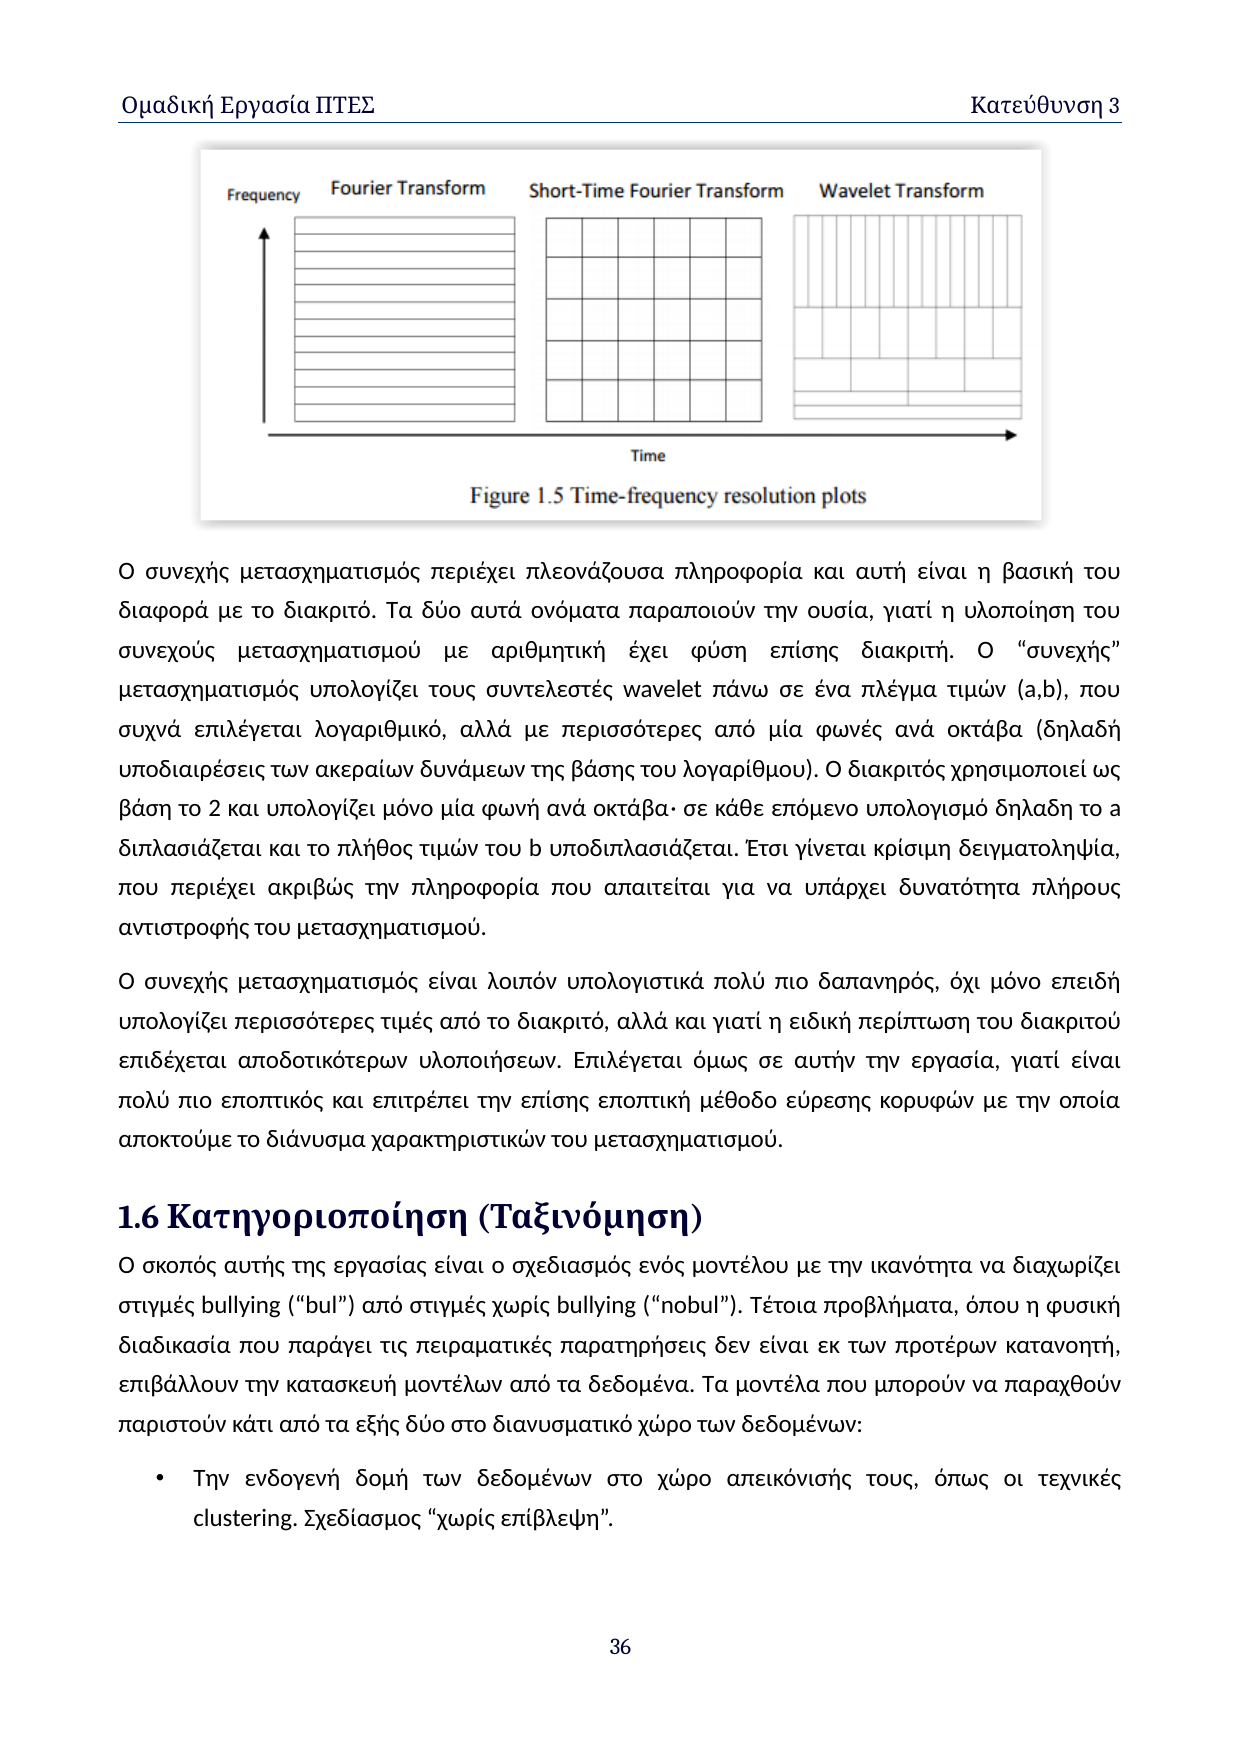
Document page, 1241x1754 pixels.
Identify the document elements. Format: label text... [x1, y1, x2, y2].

text Ο συνεχής μετασχηματισμός περιέχει πλεονάζουσα πληροφορία και αυτή είναι η βασική του διαφορά με το διακριτό. Τα δύο αυτά ονόματα παραποιούν την ουσία, γιατί η υλοποίηση του συνεχούς μετασχηματισμού με αριθμητική έχει φύση επίσης διακριτή. Ο “συνεχής” μετασχηματισμός υπολογίζει τους συντελεστές wavelet πάνω σε ένα πλέγμα τιμών (a,b), που συχνά επιλέγεται λογαριθμικό, αλλά με περισσότερες από μία φωνές ανά οκτάβα (δηλαδή υποδιαιρέσεις των ακεραίων δυνάμεων της βάσης του λογαρίθμου). Ο διακριτός χρησιμοποιεί ως βάση το 2 και υπολογίζει μόνο μία φωνή ανά οκτάβα· σε κάθε επόμενο υπολογισμό δηλαδη το a διπλασιάζεται και το πλήθος τιμών του b υποδιπλασιάζεται. Έτσι γίνεται κρίσιμη δειγματοληψία, που περιέχει ακριβώς την πληροφορία που απαιτείται για να υπάρχει δυνατότητα πλήρους αντιστροφής του μετασχηματισμού. [118, 555, 1122, 942]
list Την ενδογενή δομή των δεδομένων στο χώρο απεικόνισής τους, όπως οι τεχνικές clustering. Σχεδίασμος “χωρίς επίβλεψη”. [156, 1462, 1122, 1532]
picture [188, 137, 1053, 532]
text Ο σκοπός αυτής της εργασίας είναι ο σχεδιασμός ενός μοντέλου με την ικανότητα να διαχωρίζει στιγμές bullying (“bul”) από στιγμές χωρίς bullying (“nobul”). Τέτοια προβλήματα, όπου η φυσική διαδικασία που παράγει τις πειραματικές παρατηρήσεις δεν είναι εκ των προτέρων κατανοητή, επιβάλλουν την κατασκευή μοντέλων από τα δεδομένα. Τα μοντέλα που μπορούν να παραχθούν παριστούν κάτι από τα εξής δύο στο διανυσματικό χώρο των δεδομένων: [118, 1250, 1122, 1438]
text Ο συνεχής μετασχηματισμός είναι λοιπόν υπολογιστικά πολύ πιο δαπανηρός, όχι μόνο επειδή υπολογίζει περισσότερες τιμές από το διακριτό, αλλά και γιατί η ειδική περίπτωση του διακριτού επιδέχεται αποδοτικότερων υλοποιήσεων. Επιλέγεται όμως σε αυτήν την εργασία, γιατί είναι πολύ πιο εποπτικός και επιτρέπει την επίσης εποπτική μέθοδο εύρεσης κορυφών με την οποία αποκτούμε το διάνυσμα χαρακτηριστικών του μετασχηματισμού. [118, 965, 1122, 1154]
subtitle Κατηγοριοποίηση (Ταξινόμηση) [118, 1199, 1122, 1237]
